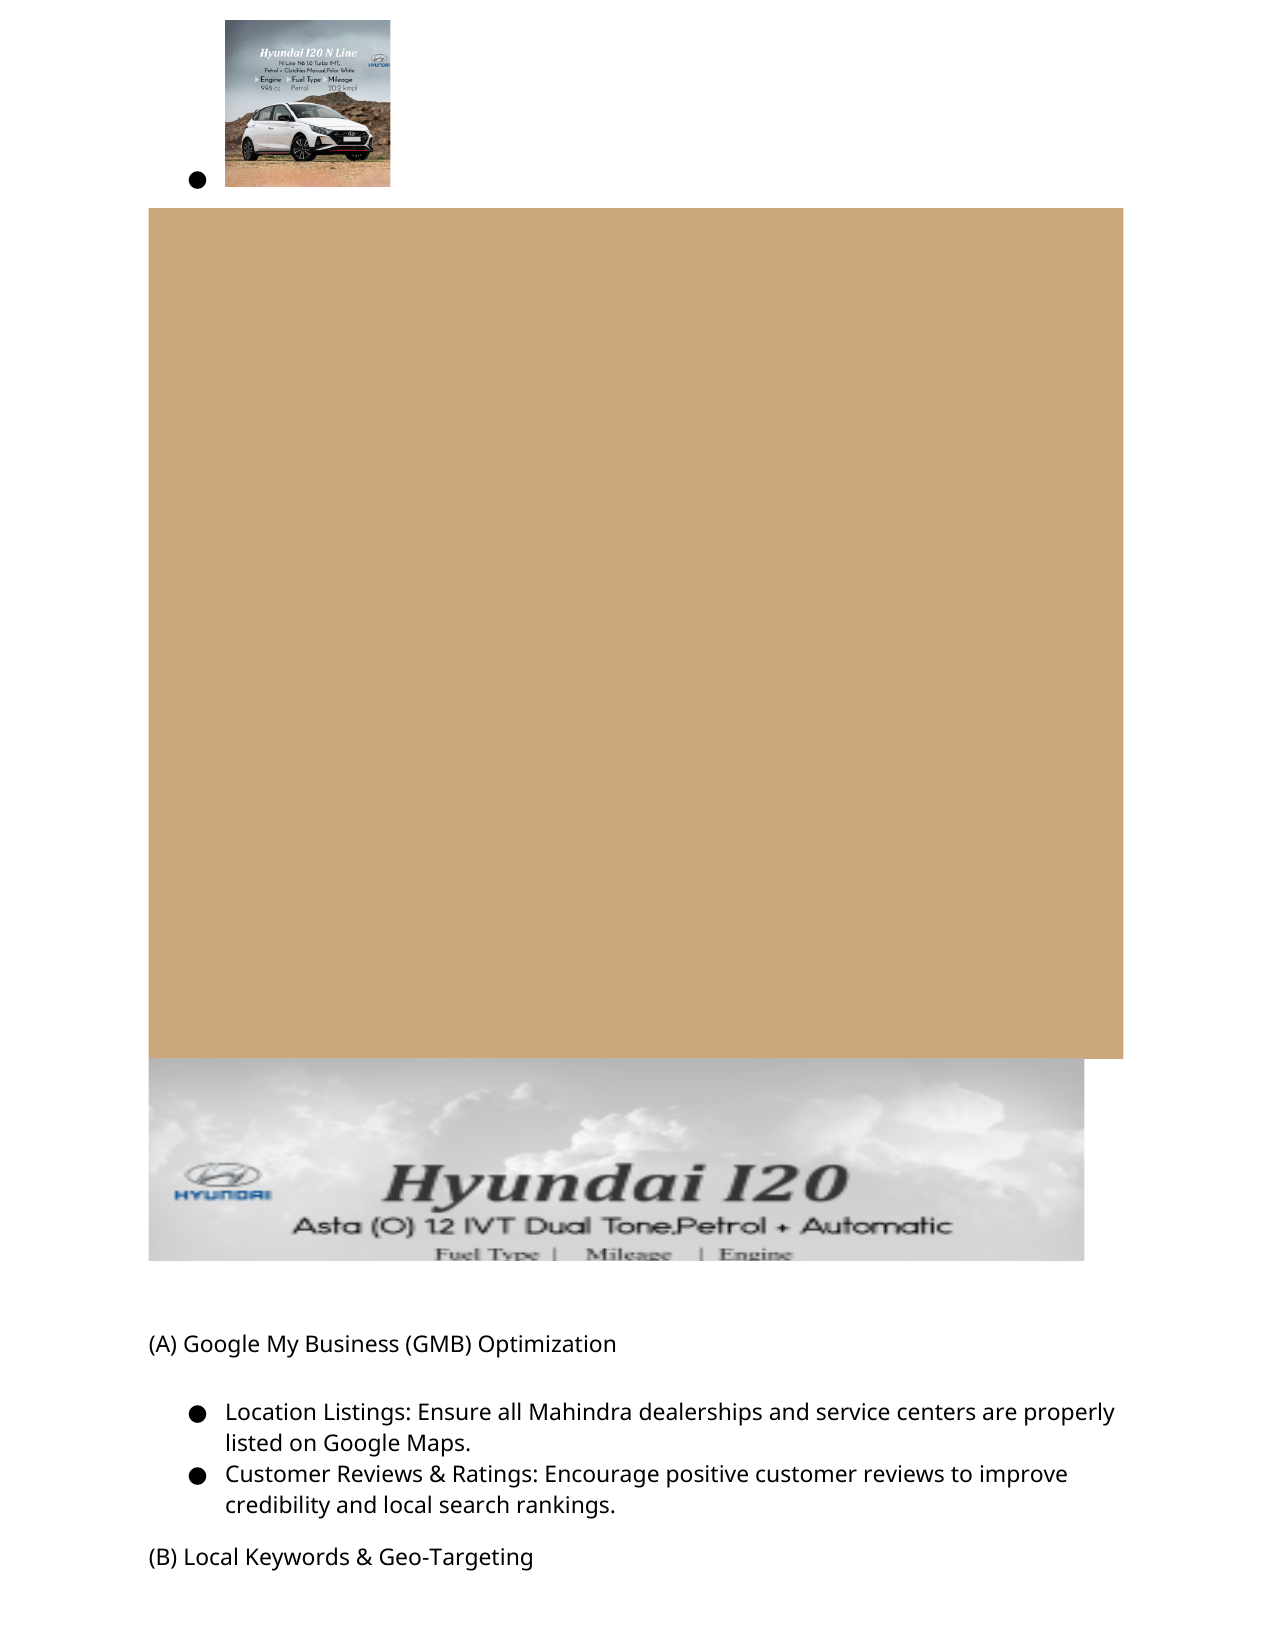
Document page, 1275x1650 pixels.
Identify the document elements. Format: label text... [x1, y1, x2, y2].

picture [225, 20, 391, 187]
picture [148, 208, 1124, 1261]
list Location Listings: Ensure all Mahindra dealerships and service centers are properly listed on Google Maps. [187, 1395, 1125, 1458]
list Customer Reviews & Ratings: Encourage positive customer reviews to improve credibility and local search rankings. [187, 1458, 1125, 1520]
text (A) Google My Business (GMB) Optimization [148, 1328, 1125, 1359]
text (B) Local Keywords & Geo-Targeting [148, 1541, 1125, 1572]
